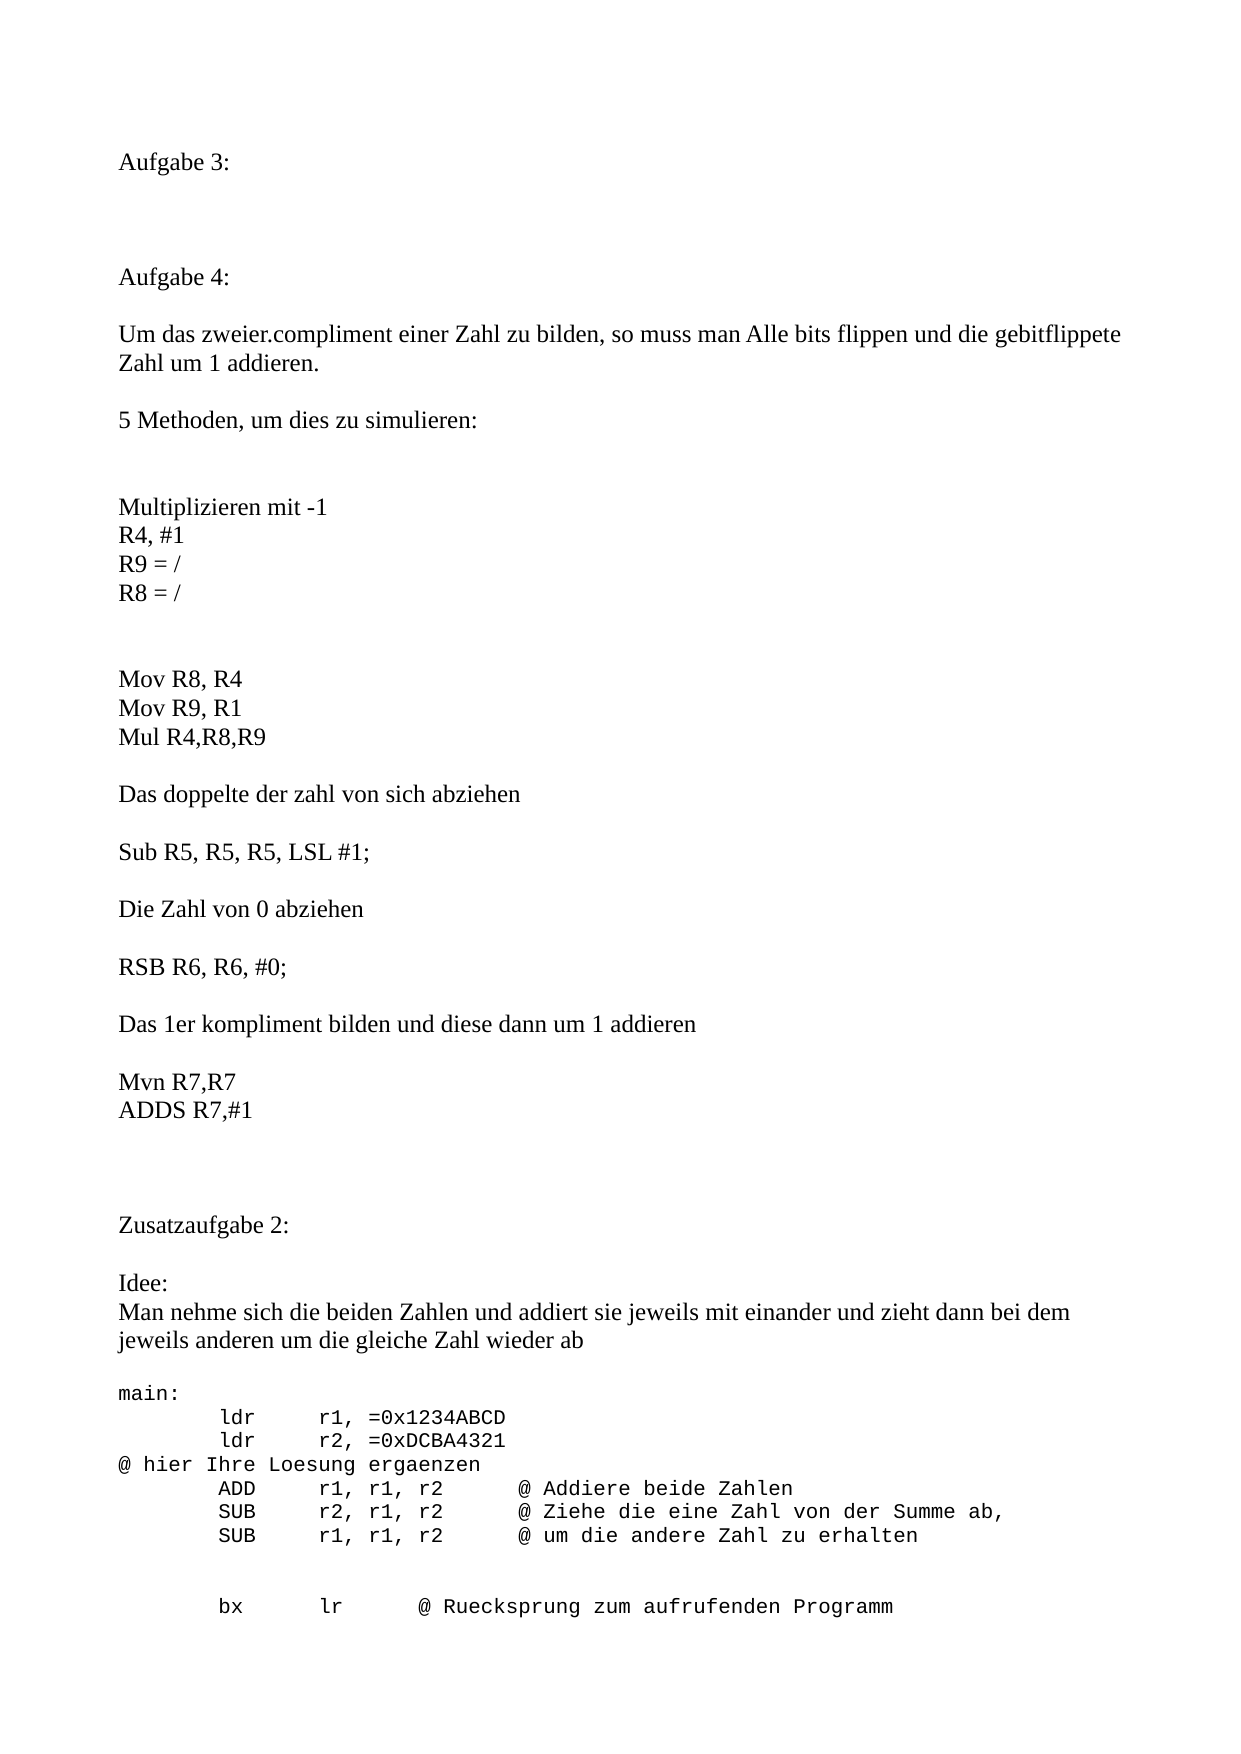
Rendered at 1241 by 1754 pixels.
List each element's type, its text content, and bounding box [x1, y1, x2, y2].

text RSB R6, R6, #0; [118, 952, 1122, 981]
text Idee: [118, 1268, 1122, 1297]
text Das 1er kompliment bilden und diese dann um 1 addieren [118, 1009, 1122, 1038]
text @ hier Ihre Loesung ergaenzen [118, 1454, 1122, 1478]
text Sub R5, R5, R5, LSL #1; [118, 837, 1122, 866]
text Die Zahl von 0 abziehen [118, 894, 1122, 923]
text R4, #1 [118, 521, 1122, 549]
text Aufgabe 4: [118, 262, 1122, 291]
text Mov R8, R4 [118, 664, 1122, 693]
text R8 = / [118, 578, 1122, 607]
text Das doppelte der zahl von sich abziehen [118, 779, 1122, 808]
text SUB r2, r1, r2 @ Ziehe die eine Zahl von der Summe ab, [118, 1501, 1122, 1525]
text 5 Methoden, um dies zu simulieren: [118, 406, 1122, 434]
text Um das zweier.compliment einer Zahl zu bilden, so muss man Alle bits flippen und die gebitflippete Zahl um 1 addieren. [118, 319, 1122, 377]
text Mvn R7,R7 [118, 1067, 1122, 1096]
text Zusatzaufgabe 2: [118, 1211, 1122, 1239]
text Mov R9, R1 [118, 693, 1122, 722]
text Multiplizieren mit -1 [118, 492, 1122, 521]
text SUB r1, r1, r2 @ um die andere Zahl zu erhalten [118, 1525, 1122, 1549]
text bx lr @ Ruecksprung zum aufrufenden Programm [118, 1596, 1122, 1619]
text ADD r1, r1, r2 @ Addiere beide Zahlen [118, 1478, 1122, 1501]
text main: [118, 1383, 1122, 1407]
text Man nehme sich die beiden Zahlen und addiert sie jeweils mit einander und zieht dann bei dem jeweils anderen um die gleiche Zahl wieder ab [118, 1297, 1122, 1354]
text ldr r2, =0xDCBA4321 [118, 1430, 1122, 1454]
text ldr r1, =0x1234ABCD [118, 1407, 1122, 1430]
text ADDS R7,#1 [118, 1096, 1122, 1124]
text Mul R4,R8,R9 [118, 722, 1122, 751]
text Aufgabe 3: [118, 147, 1122, 176]
text R9 = / [118, 549, 1122, 578]
